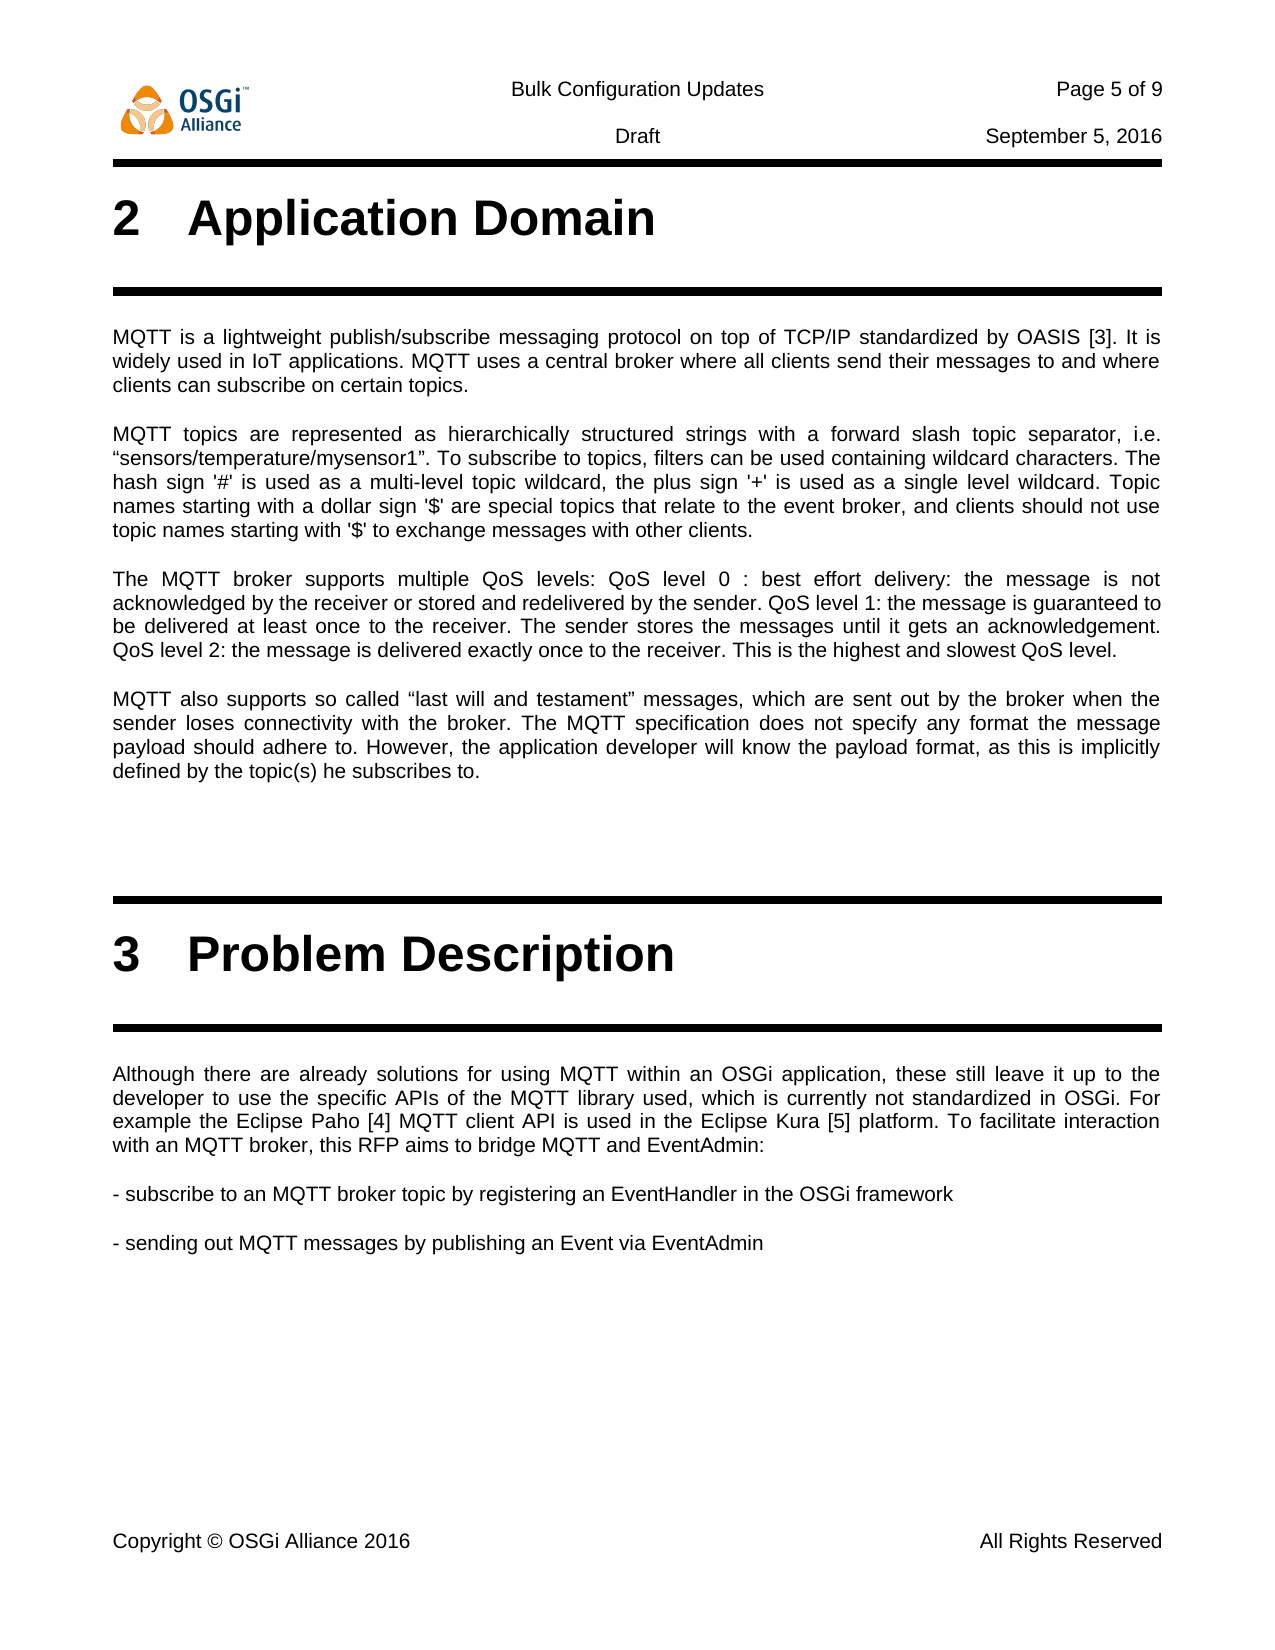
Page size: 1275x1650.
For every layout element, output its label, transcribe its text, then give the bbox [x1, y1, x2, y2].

text - subscribe to an MQTT broker topic by registering an EventHandler in the OSGi framework [112, 1182, 1162, 1206]
text MQTT topics are represented as hierarchically structured strings with a forward slash topic separator, i.e. “sensors/temperature/mysensor1”. To subscribe to topics, filters can be used containing wildcard characters. The hash sign '#' is used as a multi-level topic wildcard, the plus sign '+' is used as a single level wildcard. Topic names starting with a dollar sign '$' are special topics that relate to the event broker, and clients should not use topic names starting with '$' to exchange messages with other clients. [112, 422, 1162, 541]
text MQTT is a lightweight publish/subscribe messaging protocol on top of TCP/IP standardized by OASIS [3]. It is widely used in IoT applications. MQTT uses a central broker where all clients send their messages to and where clients can subscribe on certain topics. [112, 325, 1162, 397]
picture [113, 78, 257, 142]
text MQTT also supports so called “last will and testament” messages, which are sent out by the broker when the sender loses connectivity with the broker. The MQTT specification does not specify any format the message payload should adhere to. However, the application developer will know the payload format, as this is implicitly defined by the topic(s) he subscribes to. [112, 687, 1162, 783]
subtitle Problem Description [112, 897, 1162, 1032]
text The MQTT broker supports multiple QoS levels: QoS level 0 : best effort delivery: the message is not acknowledged by the receiver or stored and redelivered by the sender. QoS level 1: the message is guaranteed to be delivered at least once to the receiver. The sender stores the messages until it gets an acknowledgement. QoS level 2: the message is delivered exactly once to the receiver. This is the highest and slowest QoS level. [112, 566, 1162, 662]
subtitle Application Domain [112, 160, 1162, 296]
text - sending out MQTT messages by publishing an Event via EventAdmin [112, 1231, 1162, 1255]
text Although there are already solutions for using MQTT within an OSGi application, these still leave it up to the developer to use the specific APIs of the MQTT library used, which is currently not standardized in OSGi. For example the Eclipse Paho [4] MQTT client API is used in the Eclipse Kura [5] platform. To facilitate interaction with an MQTT broker, this RFP aims to bridge MQTT and EventAdmin: [112, 1061, 1162, 1157]
